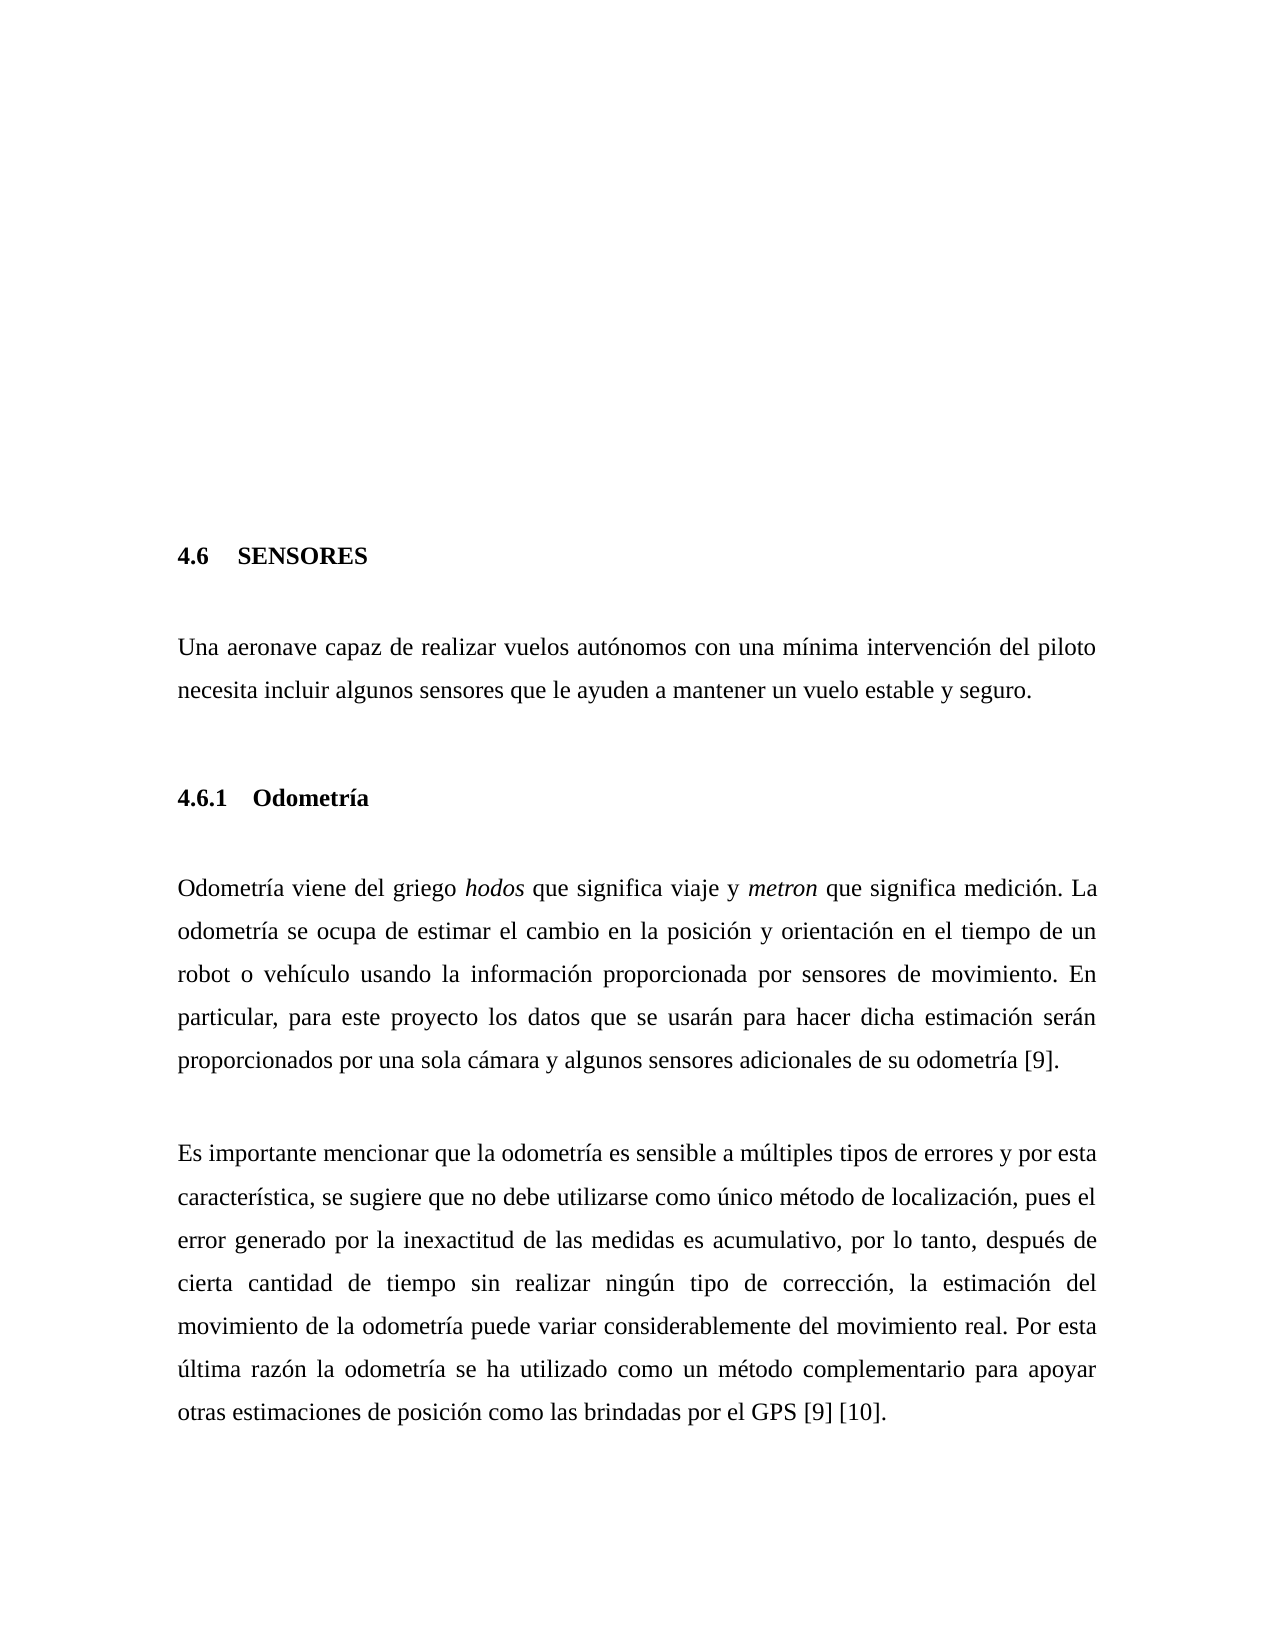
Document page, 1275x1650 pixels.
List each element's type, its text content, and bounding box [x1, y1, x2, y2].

subtitle SENSORES [177, 541, 1098, 570]
text Una aeronave capaz de realizar vuelos autónomos con una mínima intervención del piloto necesita incluir algunos sensores que le ayuden a mantener un vuelo estable y seguro. [177, 632, 1098, 704]
text Odometría viene del griego hodos que significa viaje y metron que significa medición. La odometría se ocupa de estimar el cambio en la posición y orientación en el tiempo de un robot o vehículo usando la información proporcionada por sensores de movimiento. En particular, para este proyecto los datos que se usarán para hacer dicha estimación serán proporcionados por una sola cámara y algunos sensores adicionales de su odometría [9]. [177, 873, 1098, 1074]
subtitle Odometría [177, 783, 1098, 811]
text Es importante mencionar que la odometría es sensible a múltiples tipos de errores y por esta característica, se sugiere que no debe utilizarse como único método de localización, pues el error generado por la inexactitud de las medidas es acumulativo, por lo tanto, después de cierta cantidad de tiempo sin realizar ningún tipo de corrección, la estimación del movimiento de la odometría puede variar considerablemente del movimiento real. Por esta última razón la odometría se ha utilizado como un método complementario para apoyar otras estimaciones de posición como las brindadas por el GPS [9] [10]. [177, 1138, 1098, 1426]
